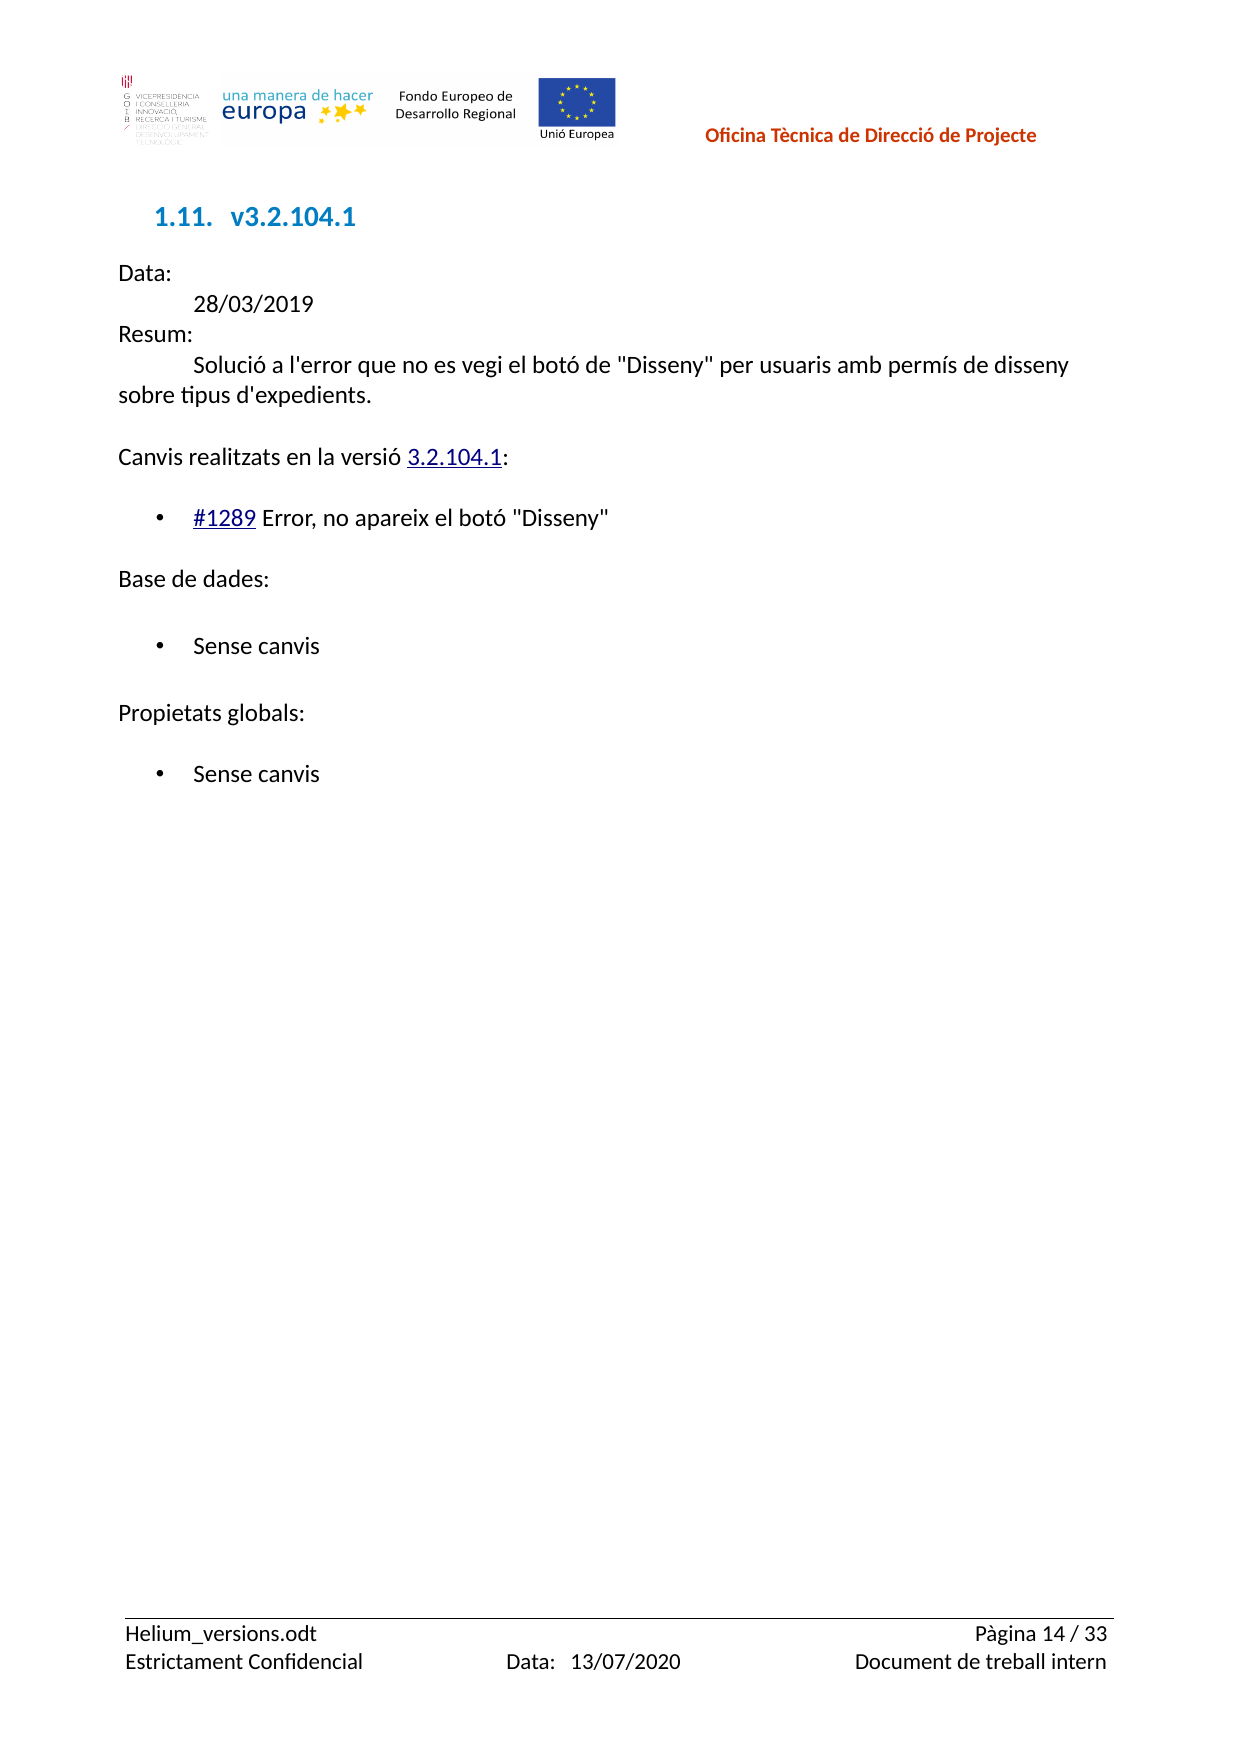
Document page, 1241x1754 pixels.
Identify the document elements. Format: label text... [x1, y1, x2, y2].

picture [219, 73, 621, 147]
picture [118, 73, 213, 147]
text Solució a l'error que no es vegi el botó de "Disseny" per usuaris amb permís de disseny sobre tipus d'expedients. [118, 349, 1122, 410]
subtitle v3.2.104.1 [153, 198, 1122, 234]
list Sense canvis [156, 758, 1122, 788]
text Propietats globals: [118, 697, 1122, 727]
list #1289 Error, no apareix el botó "Disseny" [156, 502, 1122, 532]
text Canvis realitzats en la versió 3.2.104.1: [118, 441, 1122, 471]
list Sense canvis [156, 630, 1122, 660]
text Resum: [118, 319, 1122, 349]
text Base de dades: [118, 563, 1122, 593]
text 28/03/2019 [118, 288, 1122, 319]
text Data: [118, 258, 1122, 288]
